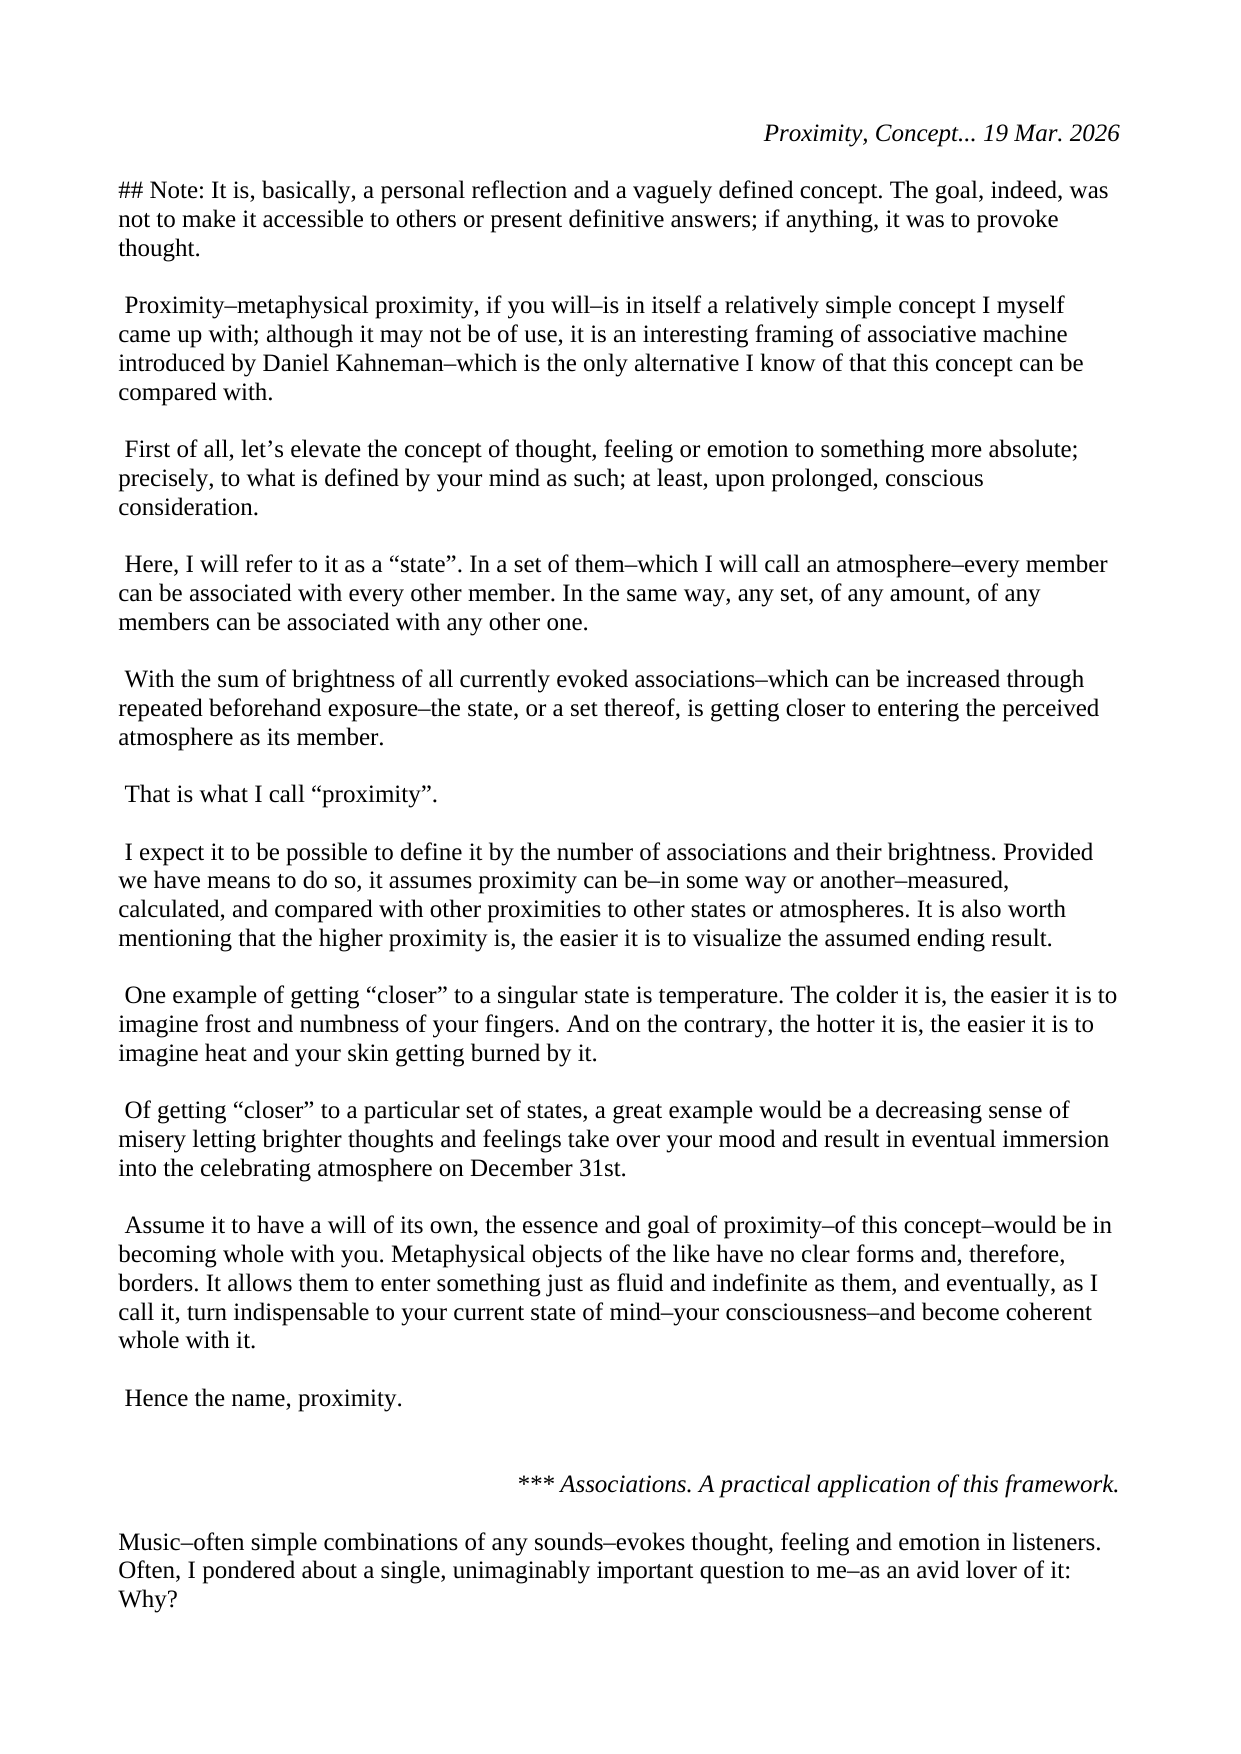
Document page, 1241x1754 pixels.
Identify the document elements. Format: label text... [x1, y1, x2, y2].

text ## Note: It is, basically, a personal reflection and a vaguely defined concept. The goal, indeed, was not to make it accessible to others or present definitive answers; if anything, it was to provoke thought. [118, 176, 1122, 262]
text *** Associations. A practical application of this framework. [118, 1469, 1122, 1498]
text I expect it to be possible to define it by the number of associations and their brightness. Provided we have means to do so, it assumes proximity can be–in some way or another–measured, calculated, and compared with other proximities to other states or atmospheres. It is also worth mentioning that the higher proximity is, the easier it is to visualize the assumed ending result. [118, 837, 1122, 952]
text Music–often simple combinations of any sounds–evokes thought, feeling and emotion in listeners. Often, I pondered about a single, unimaginably important question to me–as an avid lover of it: Why? [118, 1527, 1122, 1613]
text Here, I will refer to it as a “state”. In a set of them–which I will call an atmosphere–every member can be associated with every other member. In the same way, any set, of any amount, of any members can be associated with any other one. [118, 549, 1122, 636]
text Of getting “closer” to a particular set of states, a great example would be a decreasing sense of misery letting brighter thoughts and feelings take over your mood and result in eventual immersion into the celebrating atmosphere on December 31st. [118, 1096, 1122, 1182]
text First of all, let’s elevate the concept of thought, feeling or emotion to something more absolute; precisely, to what is defined by your mind as such; at least, upon prolonged, conscious consideration. [118, 434, 1122, 521]
text One example of getting “closer” to a singular state is temperature. The colder it is, the easier it is to imagine frost and numbness of your fingers. And on the contrary, the hotter it is, the easier it is to imagine heat and your skin getting burned by it. [118, 981, 1122, 1067]
text With the sum of brightness of all currently evoked associations–which can be increased through repeated beforehand exposure–the state, or a set thereof, is getting closer to entering the perceived atmosphere as its member. [118, 664, 1122, 751]
text Hence the name, proximity. [118, 1383, 1122, 1412]
text That is what I call “proximity”. [118, 779, 1122, 808]
text Proximity, Concept... 19 Mar. 2026 [118, 118, 1122, 147]
text Proximity–metaphysical proximity, if you will–is in itself a relatively simple concept I myself came up with; although it may not be of use, it is an interesting framing of associative machine introduced by Daniel Kahneman–which is the only alternative I know of that this concept can be compared with. [118, 291, 1122, 406]
text Assume it to have a will of its own, the essence and goal of proximity–of this concept–would be in becoming whole with you. Metaphysical objects of the like have no clear forms and, therefore, borders. It allows them to enter something just as fluid and indefinite as them, and eventually, as I call it, turn indispensable to your current state of mind–your consciousness–and become coherent whole with it. [118, 1211, 1122, 1354]
